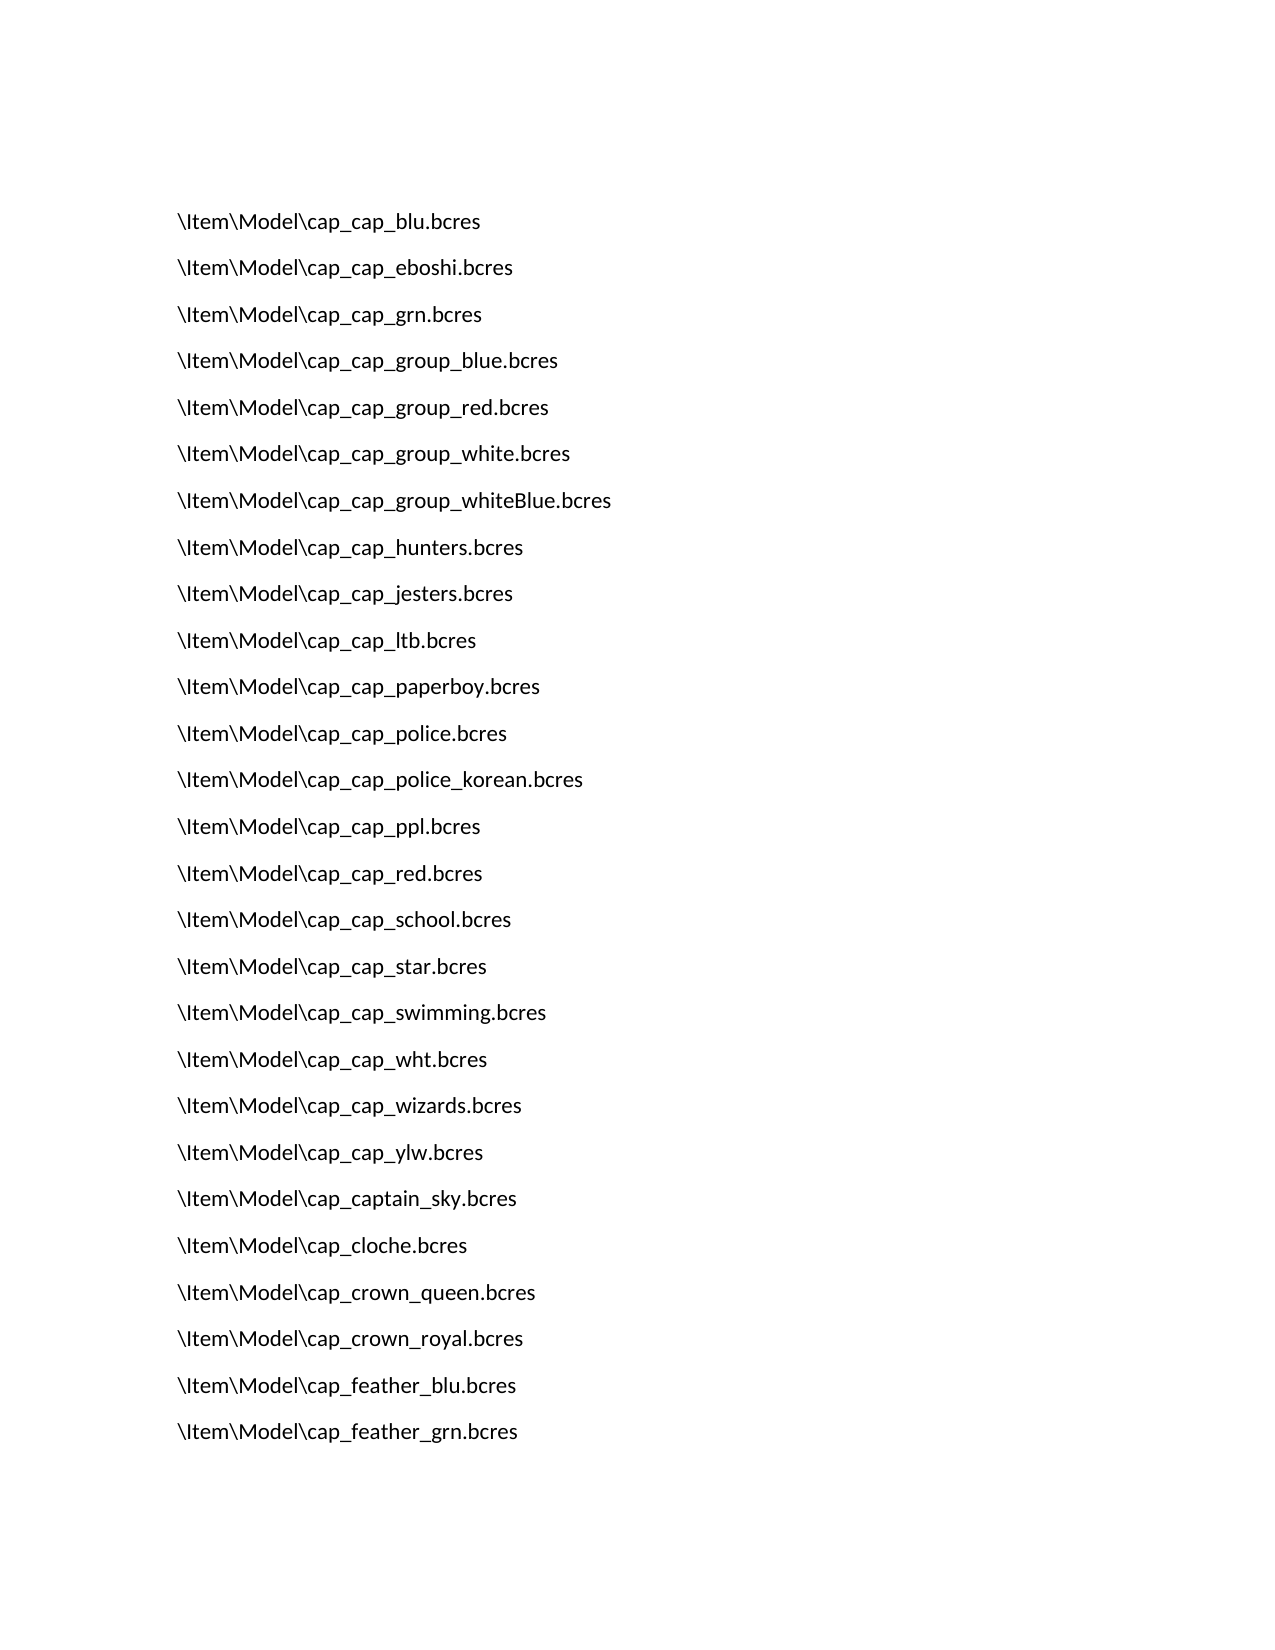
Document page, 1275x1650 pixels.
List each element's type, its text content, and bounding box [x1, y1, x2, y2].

text \Item\Model\cap_cap_paperboy.bcres [177, 672, 1098, 700]
text \Item\Model\cap_cap_blu.bcres [177, 207, 1098, 235]
text \Item\Model\cap_feather_blu.bcres [177, 1371, 1098, 1399]
text \Item\Model\cap_cap_group_blue.bcres [177, 346, 1098, 374]
text \Item\Model\cap_captain_sky.bcres [177, 1184, 1098, 1213]
text \Item\Model\cap_cap_wizards.bcres [177, 1091, 1098, 1119]
text \Item\Model\cap_cap_wht.bcres [177, 1045, 1098, 1073]
text \Item\Model\cap_cap_ppl.bcres [177, 812, 1098, 840]
text \Item\Model\cap_cap_group_red.bcres [177, 393, 1098, 421]
text \Item\Model\cap_cap_group_whiteBlue.bcres [177, 486, 1098, 514]
text \Item\Model\cap_cap_grn.bcres [177, 300, 1098, 328]
text \Item\Model\cap_cap_swimming.bcres [177, 998, 1098, 1026]
text \Item\Model\cap_cap_star.bcres [177, 952, 1098, 980]
text \Item\Model\cap_cap_jesters.bcres [177, 579, 1098, 607]
text \Item\Model\cap_cap_police_korean.bcres [177, 766, 1098, 793]
text \Item\Model\cap_cap_ltb.bcres [177, 626, 1098, 654]
text \Item\Model\cap_cap_ylw.bcres [177, 1138, 1098, 1166]
text \Item\Model\cap_cap_school.bcres [177, 905, 1098, 933]
text \Item\Model\cap_crown_royal.bcres [177, 1324, 1098, 1352]
text \Item\Model\cap_cap_group_white.bcres [177, 439, 1098, 468]
text \Item\Model\cap_cap_red.bcres [177, 859, 1098, 887]
text \Item\Model\cap_cap_eboshi.bcres [177, 253, 1098, 281]
text \Item\Model\cap_cap_police.bcres [177, 719, 1098, 747]
text \Item\Model\cap_cloche.bcres [177, 1231, 1098, 1259]
text \Item\Model\cap_cap_hunters.bcres [177, 533, 1098, 561]
text \Item\Model\cap_feather_grn.bcres [177, 1417, 1098, 1445]
text \Item\Model\cap_crown_queen.bcres [177, 1278, 1098, 1306]
